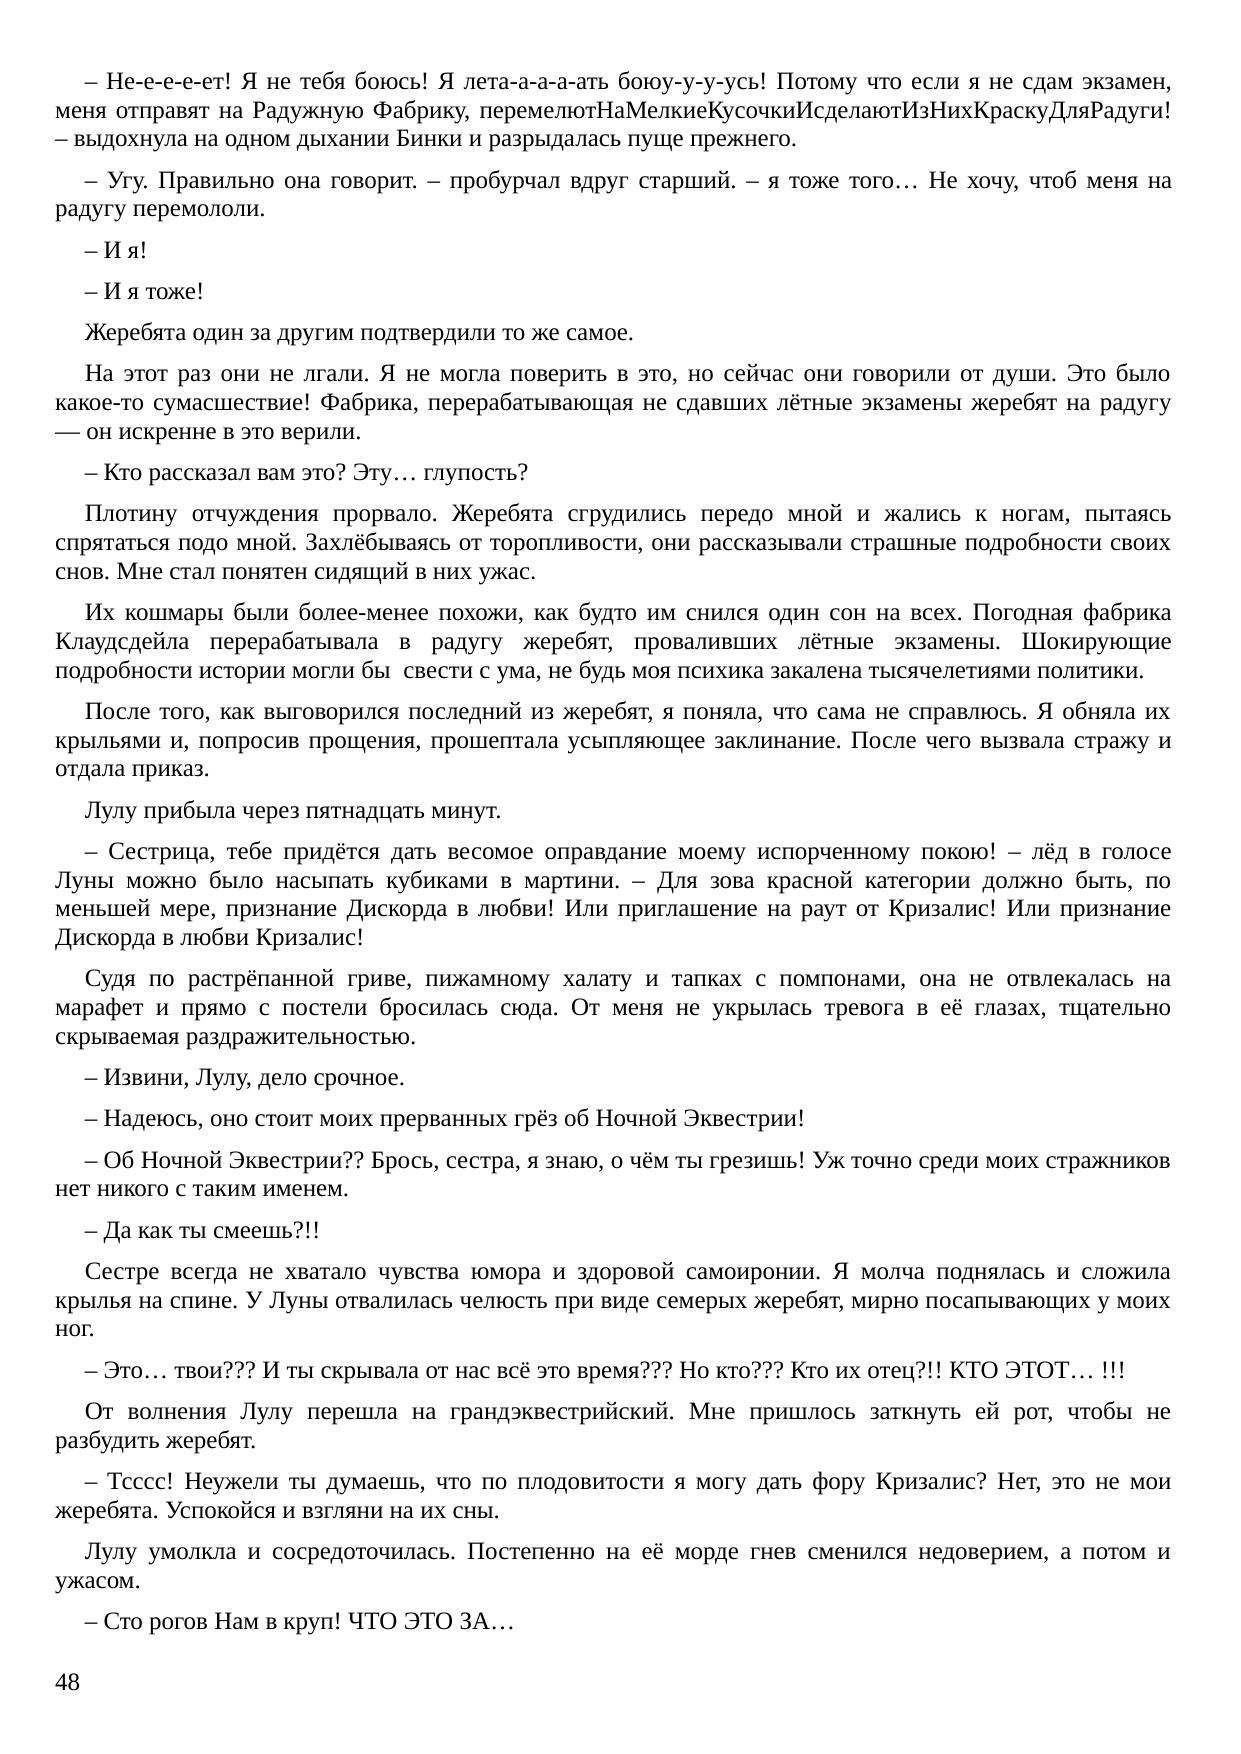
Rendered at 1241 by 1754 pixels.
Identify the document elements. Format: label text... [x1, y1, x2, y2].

text Плотину отчуждения прорвало. Жеребята сгрудились передо мной и жались к ногам, пытаясь спрятаться подо мной. Захлёбываясь от торопливости, они рассказывали страшные подробности своих снов. Мне стал понятен сидящий в них ужас. [55, 498, 1173, 585]
text – Сестрица, тебе придётся дать весомое оправдание моему испорченному покою! – лёд в голосе Луны можно было насыпать кубиками в мартини. – Для зова красной категории должно быть, по меньшей мере, признание Дискорда в любви! Или приглашение на раут от Кризалис! Или признание Дискорда в любви Кризалис! [55, 836, 1173, 951]
text После того, как выговорился последний из жеребят, я поняла, что сама не справлюсь. Я обняла их крыльями и, попросив прощения, прошептала усыпляющее заклинание. После чего вызвала стражу и отдала приказ. [55, 696, 1173, 782]
text От волнения Лулу перешла на грандэквестрийский. Мне пришлось заткнуть ей рот, чтобы не разбудить жеребят. [55, 1396, 1173, 1453]
text Их кошмары были более-менее похожи, как будто им снился один сон на всех. Погодная фабрика Клаудсдейла перерабатывала в радугу жеребят, проваливших лётные экзамены. Шокирующие подробности истории могли бы свести с ума, не будь моя психика закалена тысячелетиями политики. [55, 597, 1173, 683]
text – И я тоже! [55, 276, 1173, 305]
text – Это… твои??? И ты скрывала от нас всё это время??? Но кто??? Кто их отец?!! КТО ЭТОТ… !!! [55, 1355, 1173, 1383]
text Жеребята один за другим подтвердили то же самое. [55, 317, 1173, 346]
text – Тсссс! Неужели ты думаешь, что по плодовитости я могу дать фору Кризалис? Нет, это не мои жеребята. Успокойся и взгляни на их сны. [55, 1466, 1173, 1523]
text Лулу умолкла и сосредоточилась. Постепенно на её морде гнев сменился недоверием, а потом и ужасом. [55, 1536, 1173, 1593]
text – Угу. Правильно она говорит. – пробурчал вдруг старший. – я тоже того… Не хочу, чтоб меня на радугу перемололи. [55, 165, 1173, 222]
text – Кто рассказал вам это? Эту… глупость? [55, 457, 1173, 486]
text – Не-е-е-е-ет! Я не тебя боюсь! Я лета-а-а-а-ать боюу-у-у-усь! Потому что если я не сдам экзамен, меня отправят на Радужную Фабрику, перемелютНаМелкиеКусочкиИсделаютИзНихКраскуДляРадуги! – выдохнула на одном дыхании Бинки и разрыдалась пуще прежнего. [55, 66, 1173, 152]
text – Да как ты смеешь?!! [55, 1215, 1173, 1243]
text – Извини, Лулу, дело срочное. [55, 1062, 1173, 1091]
text Сестре всегда не хватало чувства юмора и здоровой самоиронии. Я молча поднялась и сложила крылья на спине. У Луны отвалилась челюсть при виде семерых жеребят, мирно посапывающих у моих ног. [55, 1256, 1173, 1342]
text Судя по растрёпанной гриве, пижамному халату и тапках с помпонами, она не отвлекалась на марафет и прямо с постели бросилась сюда. От меня не укрылась тревога в её глазах, тщательно скрываемая раздражительностью. [55, 963, 1173, 1050]
text – Надеюсь, оно стоит моих прерванных грёз об Ночной Эквестрии! [55, 1103, 1173, 1132]
text – Об Ночной Эквестрии?? Брось, сестра, я знаю, о чём ты грезишь! Уж точно среди моих стражников нет никого с таким именем. [55, 1145, 1173, 1202]
text Лулу прибыла через пятнадцать минут. [55, 795, 1173, 823]
text – Сто рогов Нам в круп! ЧТО ЭТО ЗА… [55, 1606, 1173, 1635]
text На этот раз они не лгали. Я не могла поверить в это, но сейчас они говорили от души. Это было какое-то сумасшествие! Фабрика, перерабатывающая не сдавших лётные экзамены жеребят на радугу — он искренне в это верили. [55, 358, 1173, 445]
text – И я! [55, 235, 1173, 263]
